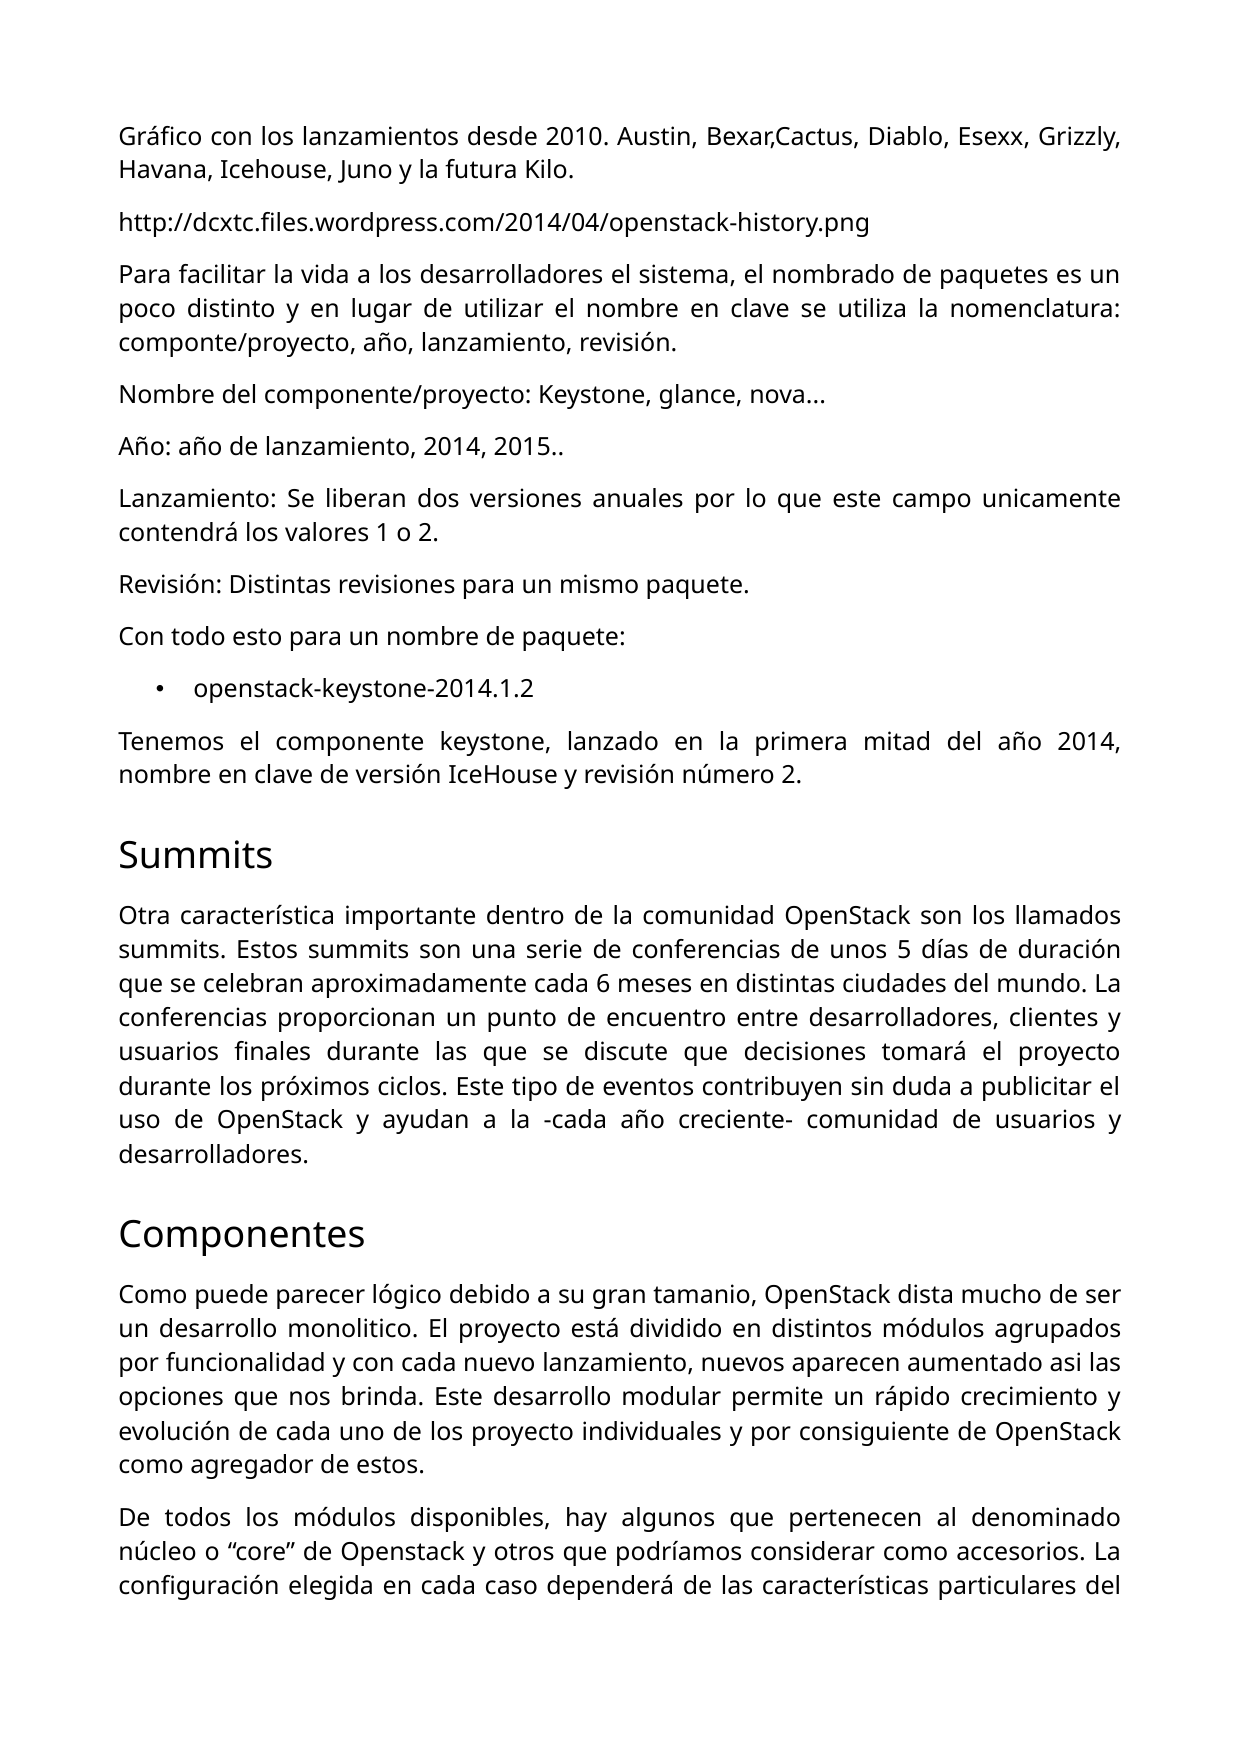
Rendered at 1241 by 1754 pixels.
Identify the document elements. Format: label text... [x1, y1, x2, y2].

text Gráfico con los lanzamientos desde 2010. Austin, Bexar,Cactus, Diablo, Esexx, Grizzly, Havana, Icehouse, Juno y la futura Kilo. [118, 118, 1122, 186]
text Revisión: Distintas revisiones para un mismo paquete. [118, 567, 1122, 601]
text Con todo esto para un nombre de paquete: [118, 619, 1122, 653]
text De todos los módulos disponibles, hay algunos que pertenecen al denominado núcleo o “core” de Openstack y otros que podríamos considerar como accesorios. La configuración elegida en cada caso dependerá de las características particulares del [118, 1499, 1122, 1601]
text Para facilitar la vida a los desarrolladores el sistema, el nombrado de paquetes es un poco distinto y en lugar de utilizar el nombre en clave se utiliza la nomenclatura: componte/proyecto, año, lanzamiento, revisión. [118, 256, 1122, 358]
subtitle Summits [118, 828, 1122, 879]
text Como puede parecer lógico debido a su gran tamanio, OpenStack dista mucho de ser un desarrollo monolitico. El proyecto está dividido en distintos módulos agrupados por funcionalidad y con cada nuevo lanzamiento, nuevos aparecen aumentado asi las opciones que nos brinda. Este desarrollo modular permite un rápido crecimiento y evolución de cada uno de los proyecto individuales y por consiguiente de OpenStack como agregador de estos. [118, 1277, 1122, 1481]
subtitle Componentes [118, 1207, 1122, 1258]
text http://dcxtc.files.wordpress.com/2014/04/openstack-history.png [118, 204, 1122, 238]
text Año: año de lanzamiento, 2014, 2015.. [118, 429, 1122, 463]
text Lanzamiento: Se liberan dos versiones anuales por lo que este campo unicamente contendrá los valores 1 o 2. [118, 481, 1122, 549]
text Nombre del componente/proyecto: Keystone, glance, nova... [118, 377, 1122, 411]
list openstack-keystone-2014.1.2 [156, 671, 1122, 705]
text Otra característica importante dentro de la comunidad OpenStack son los llamados summits. Estos summits son una serie de conferencias de unos 5 días de duración que se celebran aproximadamente cada 6 meses en distintas ciudades del mundo. La conferencias proporcionan un punto de encuentro entre desarrolladores, clientes y usuarios finales durante las que se discute que decisiones tomará el proyecto durante los próximos ciclos. Este tipo de eventos contribuyen sin duda a publicitar el uso de OpenStack y ayudan a la -cada año creciente- comunidad de usuarios y desarrolladores. [118, 898, 1122, 1170]
text Tenemos el componente keystone, lanzado en la primera mitad del año 2014, nombre en clave de versión IceHouse y revisión número 2. [118, 723, 1122, 791]
